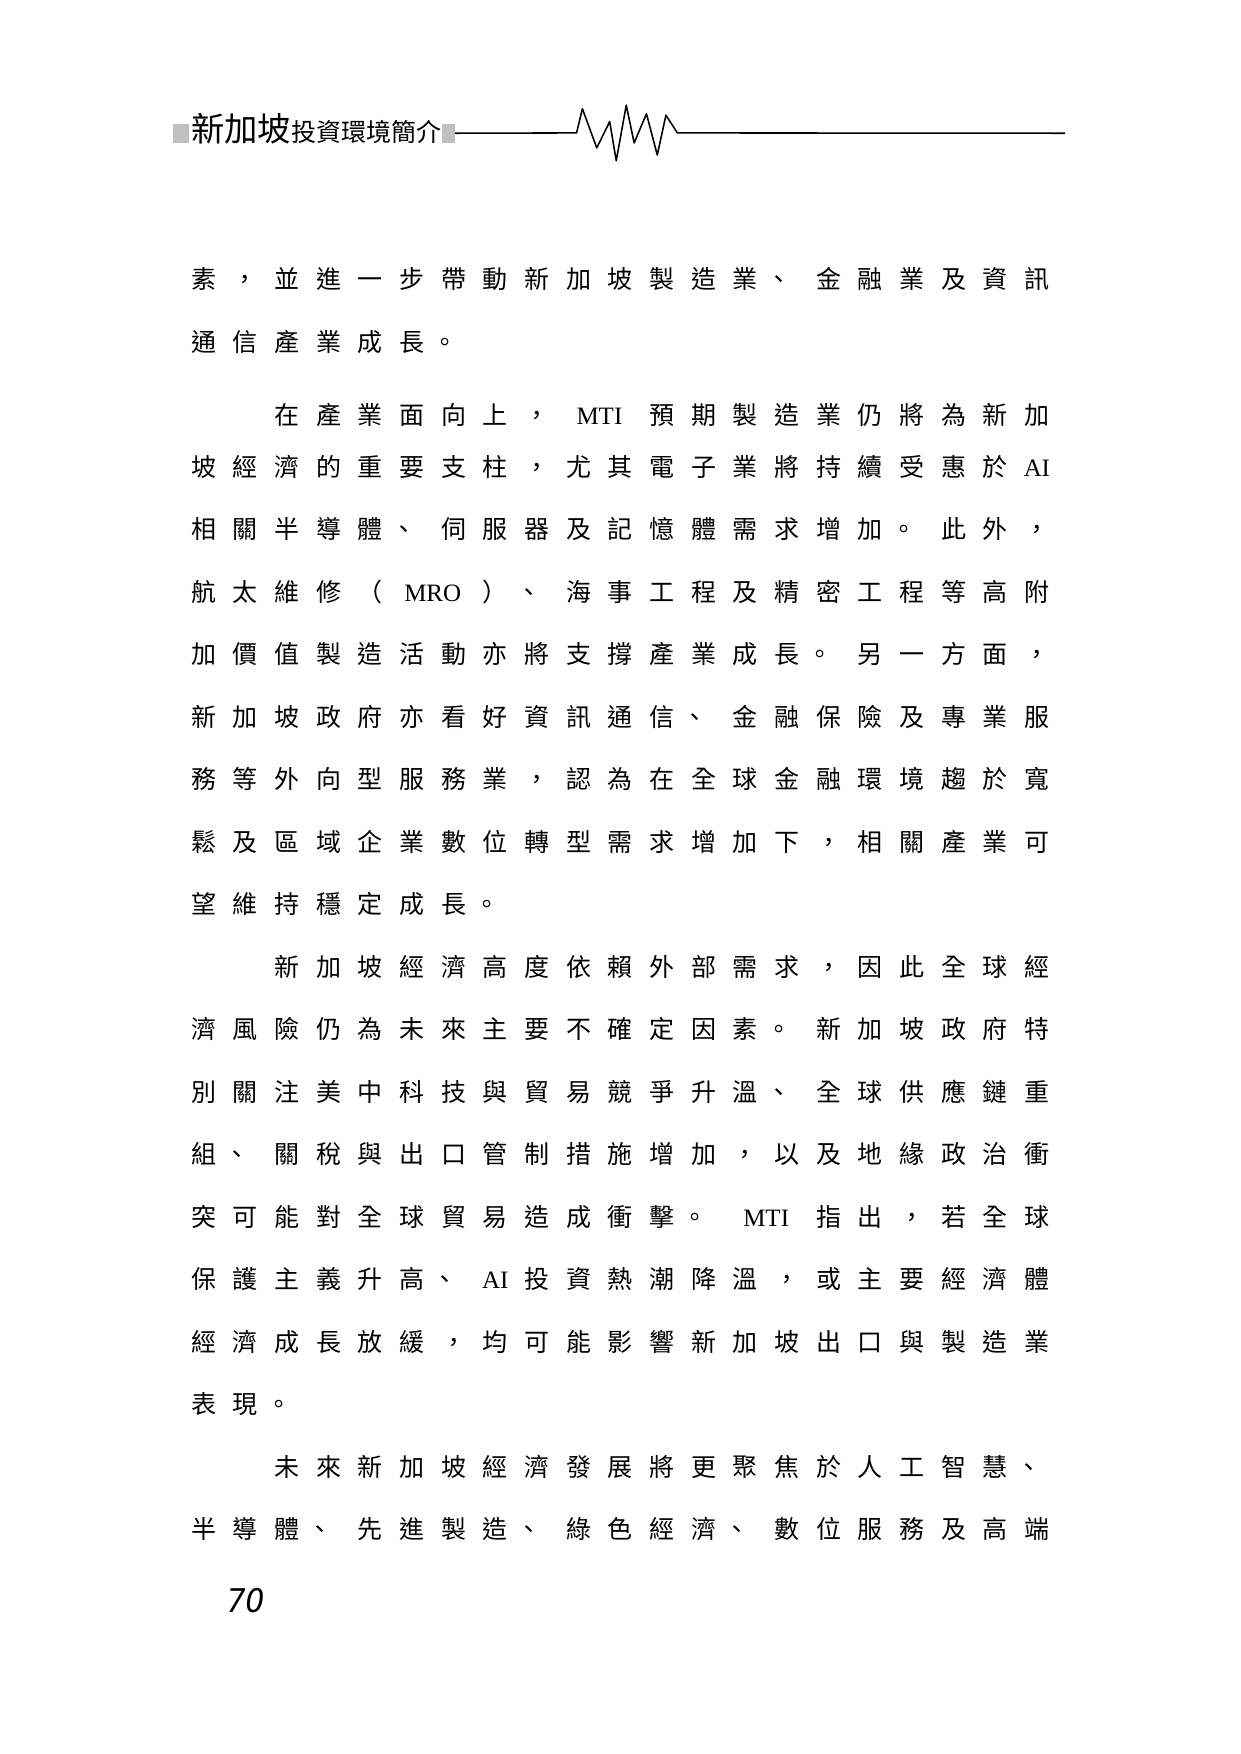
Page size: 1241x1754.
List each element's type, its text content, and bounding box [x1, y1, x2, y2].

text 素，並進一步帶動新加坡製造業、金融業及資訊通信產業成長。 [183, 236, 1058, 361]
text 新加坡經濟高度依賴外部需求，因此全球經濟風險仍為未來主要不確定因素。新加坡政府特別關注美中科技與貿易競爭升溫、全球供應鏈重組、關稅與出口管制措施增加，以及地緣政治衝突可能對全球貿易造成衝擊。MTI指出，若全球保護主義升高、AI投資熱潮降溫，或主要經濟體經濟成長放緩，均可能影響新加坡出口與製造業表現。 [183, 924, 1058, 1424]
text 在產業面向上，MTI預期製造業仍將為新加坡經濟的重要支柱，尤其電子業將持續受惠於AI相關半導體、伺服器及記憶體需求增加。此外，航太維修（MRO）、海事工程及精密工程等高附加價值製造活動亦將支撐產業成長。另一方面，新加坡政府亦看好資訊通信、金融保險及專業服務等外向型服務業，認為在全球金融環境趨於寬鬆及區域企業數位轉型需求增加下，相關產業可望維持穩定成長。 [183, 361, 1058, 924]
text 未來新加坡經濟發展將更聚焦於人工智慧、半導體、先進製造、綠色經濟、數位服務及高端 [183, 1424, 1058, 1549]
